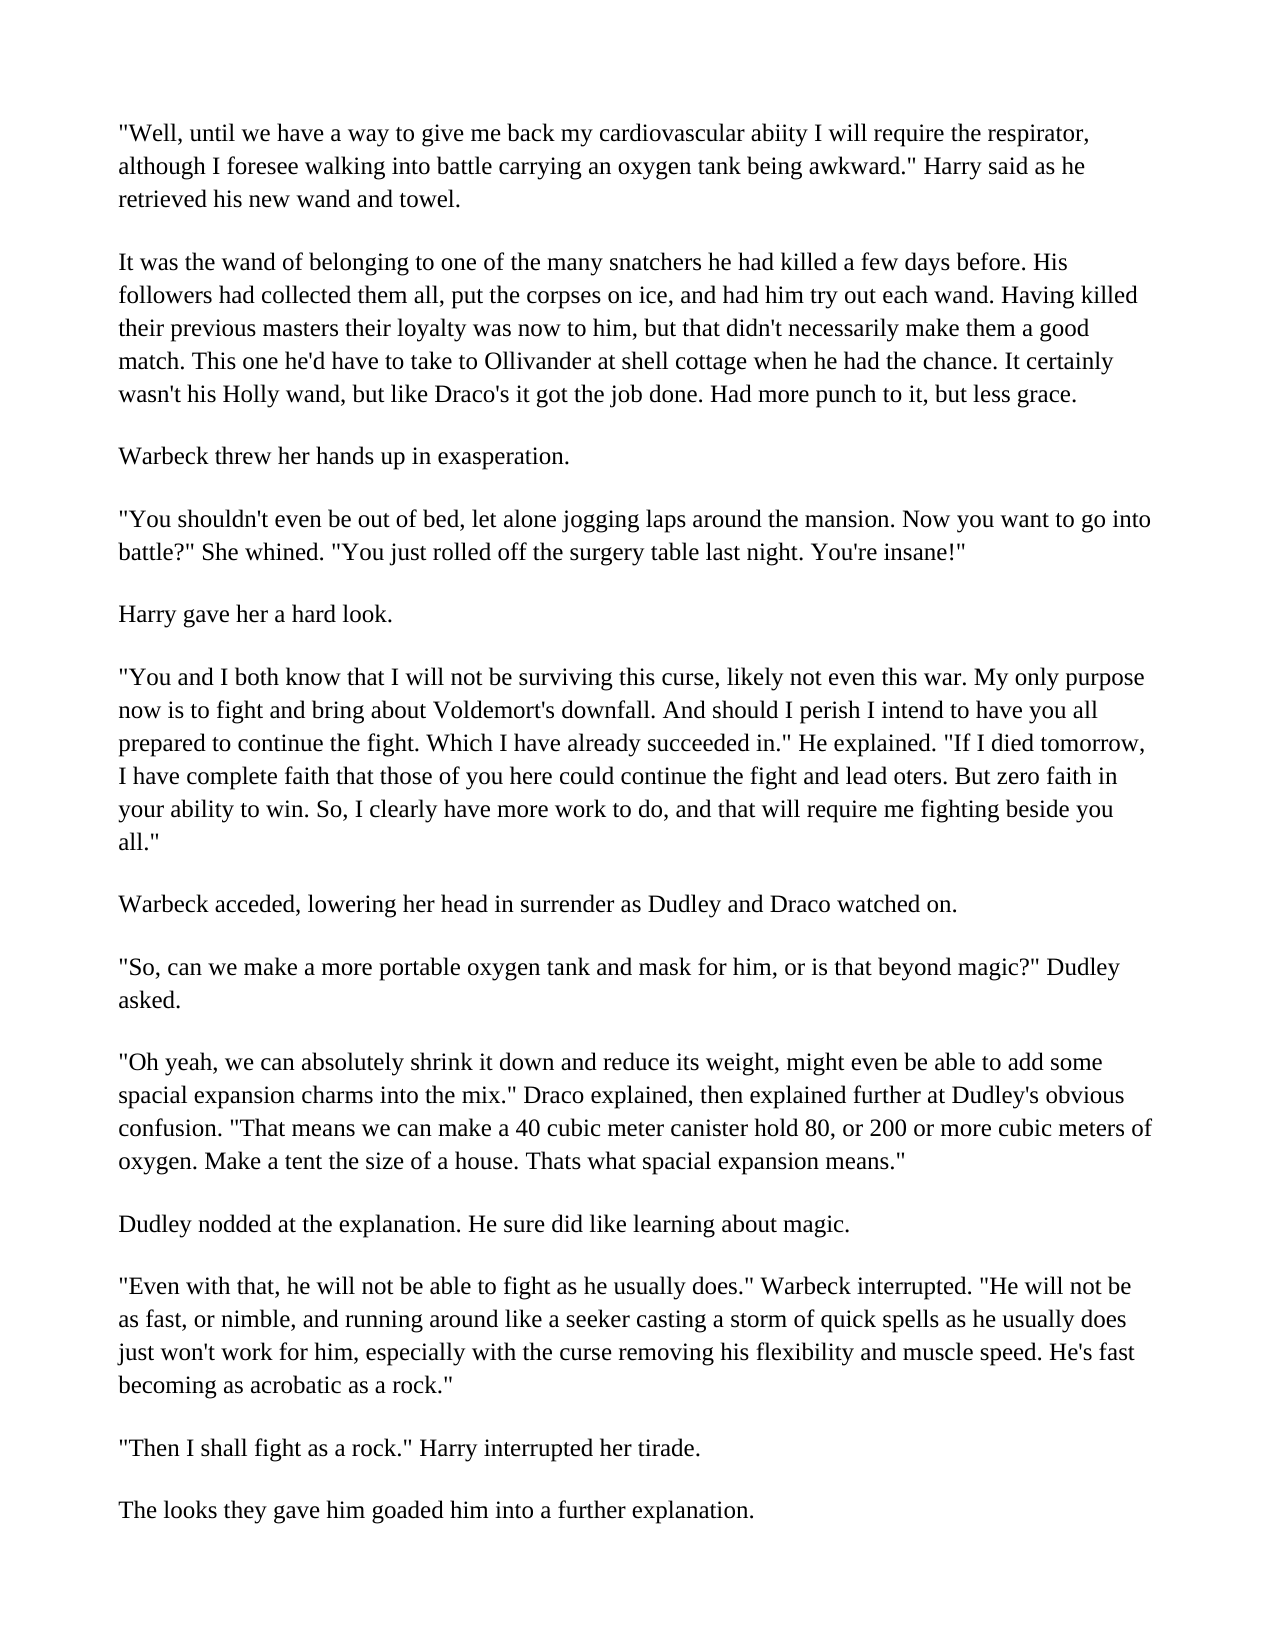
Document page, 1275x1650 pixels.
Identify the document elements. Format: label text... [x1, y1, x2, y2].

text "Oh yeah, we can absolutely shrink it down and reduce its weight, might even be able to add some spacial expansion charms into the mix." Draco explained, then explained further at Dudley's obvious confusion. "That means we can make a 40 cubic meter canister hold 80, or 200 or more cubic meters of oxygen. Make a tent the size of a house. Thats what spacial expansion means." [118, 1047, 1157, 1175]
text Harry gave her a hard look. [118, 599, 1157, 628]
text Warbeck acceded, lowering her head in surrender as Dudley and Draco watched on. [118, 889, 1157, 918]
text "Even with that, he will not be able to fight as he usually does." Warbeck interrupted. "He will not be as fast, or nimble, and running around like a seeker casting a storm of quick spells as he usually does just won't work for him, especially with the curse removing his flexibility and muscle speed. He's fast becoming as acrobatic as a rock." [118, 1271, 1157, 1399]
text "You shouldn't even be out of bed, let alone jogging laps around the mansion. Now you want to go into battle?" She whined. "You just rolled off the surgery table last night. You're insane!" [118, 504, 1157, 566]
text "Well, until we have a way to give me back my cardiovascular abiity I will require the respirator, although I foresee walking into battle carrying an oxygen tank being awkward." Harry said as he retrieved his new wand and towel. [118, 118, 1157, 213]
text "You and I both know that I will not be surviving this curse, likely not even this war. My only purpose now is to fight and bring about Voldemort's downfall. And should I perish I intend to have you all prepared to continue the fight. Which I have already succeeded in." He explained. "If I died tomorrow, I have complete faith that those of you here could continue the fight and lead oters. But zero faith in your ability to win. So, I clearly have more work to do, and that will require me fighting beside you all." [118, 662, 1157, 856]
text The looks they gave him goaded him into a further explanation. [118, 1496, 1157, 1524]
text "So, can we make a more portable oxygen tank and mask for him, or is that beyond magic?" Dudley asked. [118, 952, 1157, 1014]
text "Then I shall fight as a rock." Harry interrupted her tirade. [118, 1433, 1157, 1462]
text Warbeck threw her hands up in exasperation. [118, 441, 1157, 470]
text It was the wand of belonging to one of the many snatchers he had killed a few days before. His followers had collected them all, put the corpses on ice, and had him try out each wand. Having killed their previous masters their loyalty was now to him, but that didn't necessarily make them a good match. This one he'd have to take to Ollivander at shell cottage when he had the chance. It certainly wasn't his Holly wand, but like Draco's it got the job done. Had more punch to it, but less grace. [118, 247, 1157, 407]
text Dudley nodded at the explanation. He sure did like learning about magic. [118, 1209, 1157, 1238]
